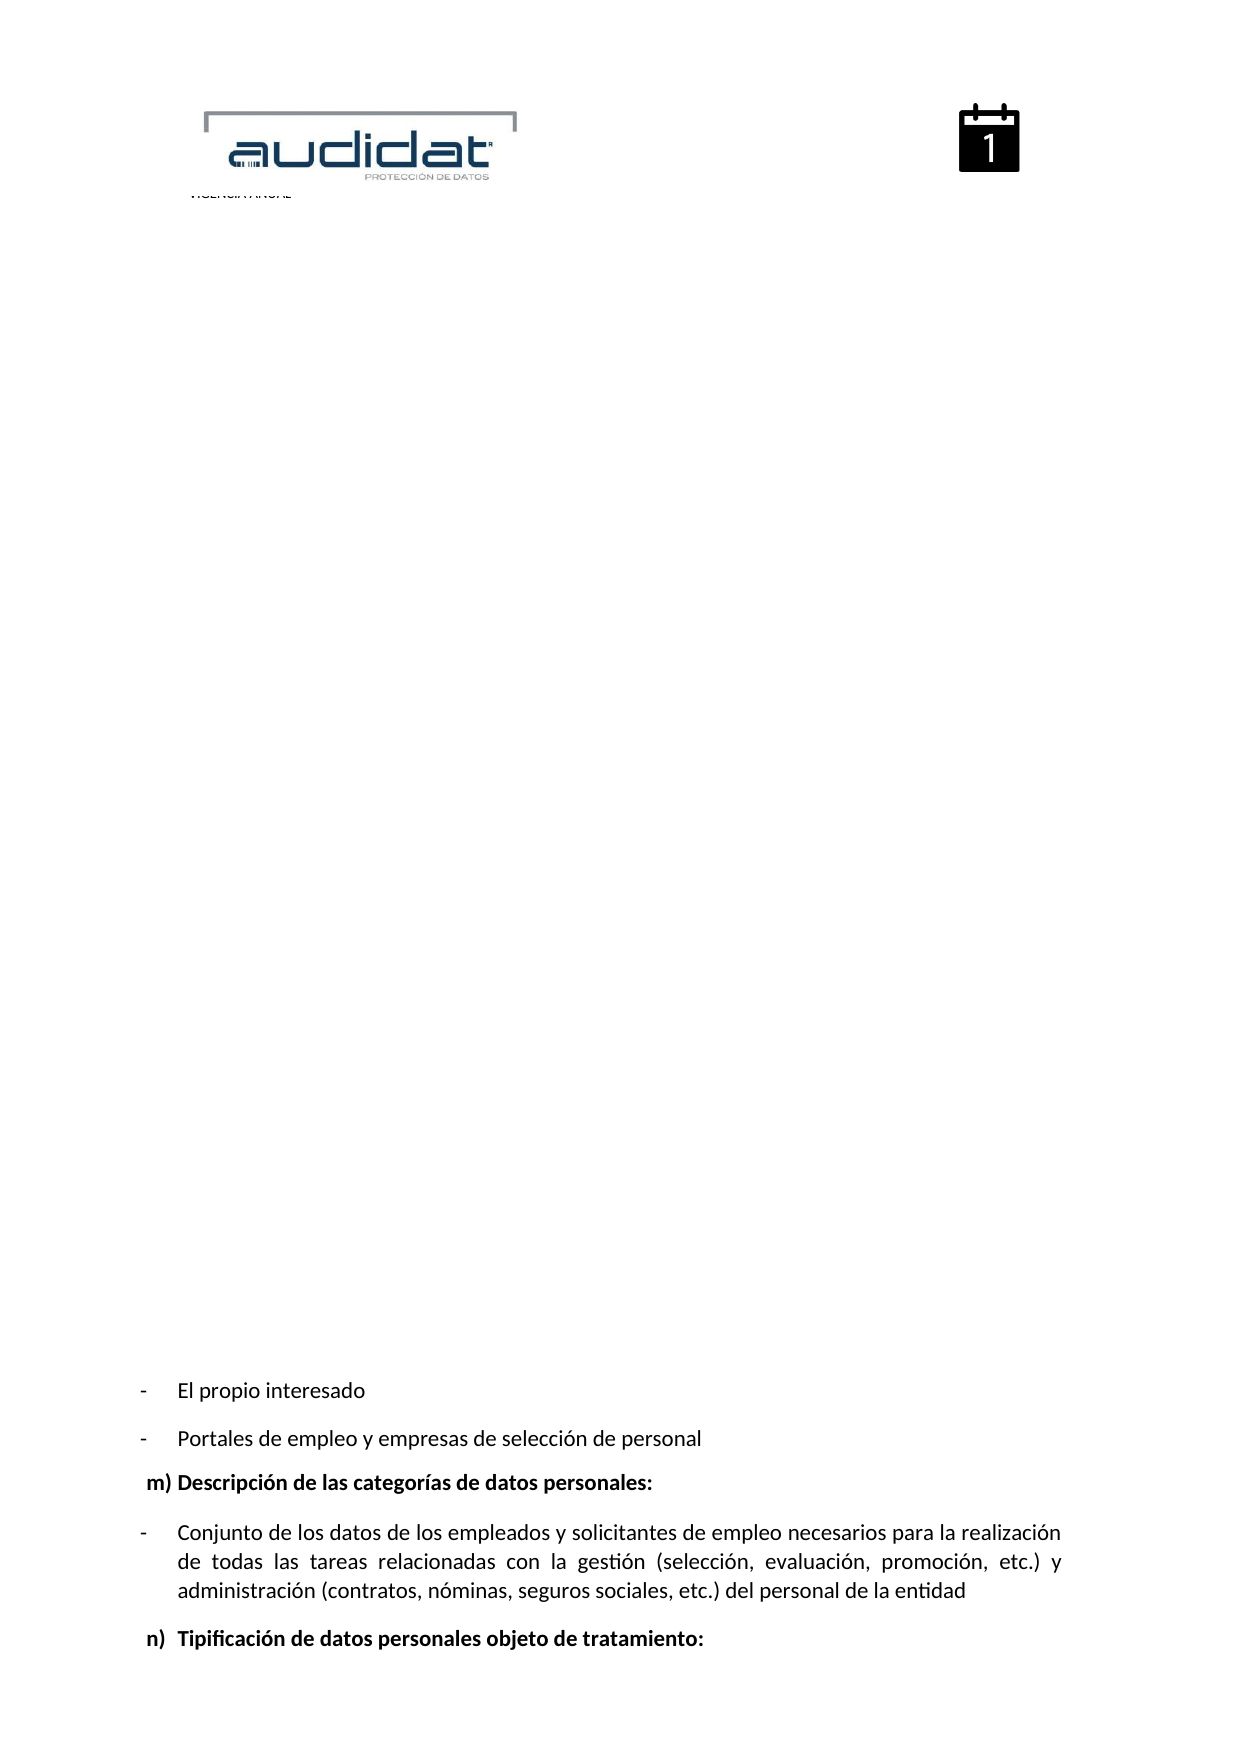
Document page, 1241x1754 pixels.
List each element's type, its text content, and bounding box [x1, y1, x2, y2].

list Conjunto de los datos de los empleados y solicitantes de empleo necesarios para la realización de todas las tareas relacionadas con la gestión (selección, evaluación, promoción, etc.) y administración (contratos, nóminas, seguros sociales, etc.) del personal de la entidad [140, 1518, 1064, 1604]
list Descripción de las categorías de datos personales: [146, 1468, 1064, 1496]
list El propio interesado [140, 1376, 1064, 1404]
list Portales de empleo y empresas de selección de personal [140, 1424, 1064, 1452]
list Tipificación de datos personales objeto de tratamiento: [146, 1624, 1064, 1652]
